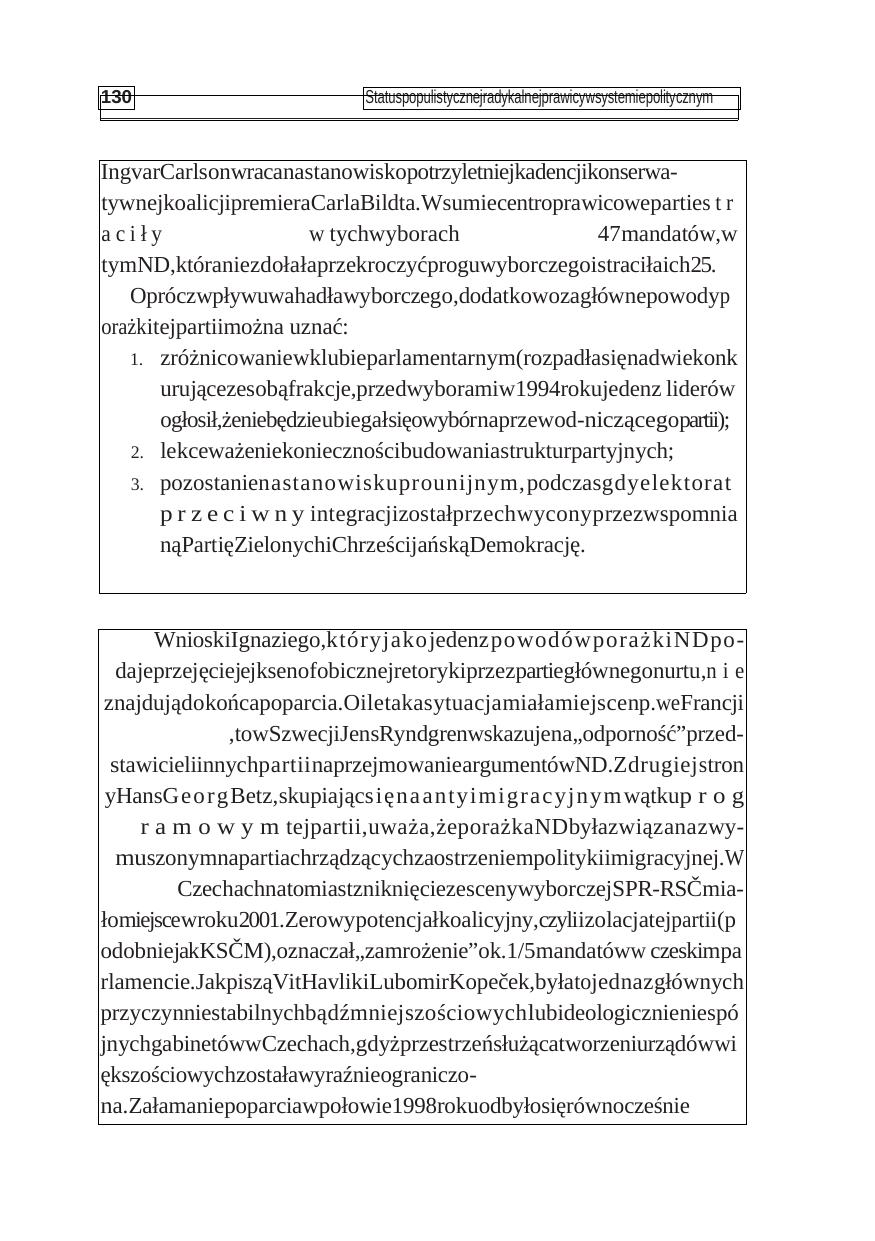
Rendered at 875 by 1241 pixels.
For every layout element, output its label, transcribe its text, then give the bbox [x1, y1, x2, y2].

text Statuspopulistycznejradykalnejprawicywsystemiepolitycznym [365, 88, 740, 107]
text 130 [101, 96, 134, 107]
list lekceważeniekoniecznościbudowaniastrukturpartyjnych; [131, 437, 746, 464]
text łomiejscewroku2001.Zerowypotencjałkoalicyjny,czyliizolacjatejpartii(podobniejakKSČM),oznaczał„zamrożenie”ok.1/5mandatówwczeskimparlamencie.JakpisząVitHavlikiLubomirKopeček,byłatojednazgłównychprzyczynniestabilnychbądźmniejszościowychlubideologicznieniespójnychgabinetówwCzechach,gdyżprzestrzeńsłużącatworzeniurządówwiększościowychzostaławyraźnieograniczo-na.Załamaniepoparciawpołowie1998rokuodbyłosięrównocześnie [100, 906, 744, 1119]
text Opróczwpływuwahadławyborczego,dodatkowozagłównepowodyporażkitejpartiimożna uznać: [101, 282, 738, 339]
list pozostanienastanowiskuprounijnym,podczasgdyelektoratprzeciwnyintegracjizostałprzechwyconyprzezwspomnianąPartięZielonychiChrześcijańskąDemokrację. [131, 469, 738, 557]
text dajeprzejęciejejksenofobicznejretorykiprzezpartiegłównegonurtu,nieznajdujądokońcapoparcia.Oiletakasytuacjamiałamiejscenp.weFrancji,towSzwecjiJensRyndgrenwskazujena„odporność”przed-stawicieliinnychpartiinaprzejmowanieargumentówND.ZdrugiejstronyHansGeorgBetz,skupiającsięnaantyimigracyjnymwątkuprogramowymtejpartii,uważa,żeporażkaNDbyłazwiązanazwy-muszonymnapartiachrządzącychzaostrzeniempolitykiimigracyjnej.WCzechachnatomiastzniknięciezescenywyborczejSPR-RSČmia- [100, 658, 744, 901]
text IngvarCarlsonwracanastanowiskopotrzyletniejkadencjikonserwa- [101, 161, 746, 184]
text tywnejkoalicjipremieraCarlaBildta.Wsumiecentroprawicowepartiestraciły wtychwyborach 47mandatów,w tymND,któraniezdołałaprzekroczyćproguwyborczegoistraciłaich25. [101, 189, 737, 277]
text 130 [101, 87, 134, 95]
text WnioskiIgnaziego,któryjakojedenzpowodówporażkiNDpo- [99, 630, 744, 653]
list zróżnicowaniewklubieparlamentarnym(rozpadłasięnadwiekonkurującezesobąfrakcje,przedwyboramiw1994rokujedenzliderówogłosił,żeniebędzieubiegałsięowybórnaprzewod-niczącegopartii); [130, 344, 744, 433]
